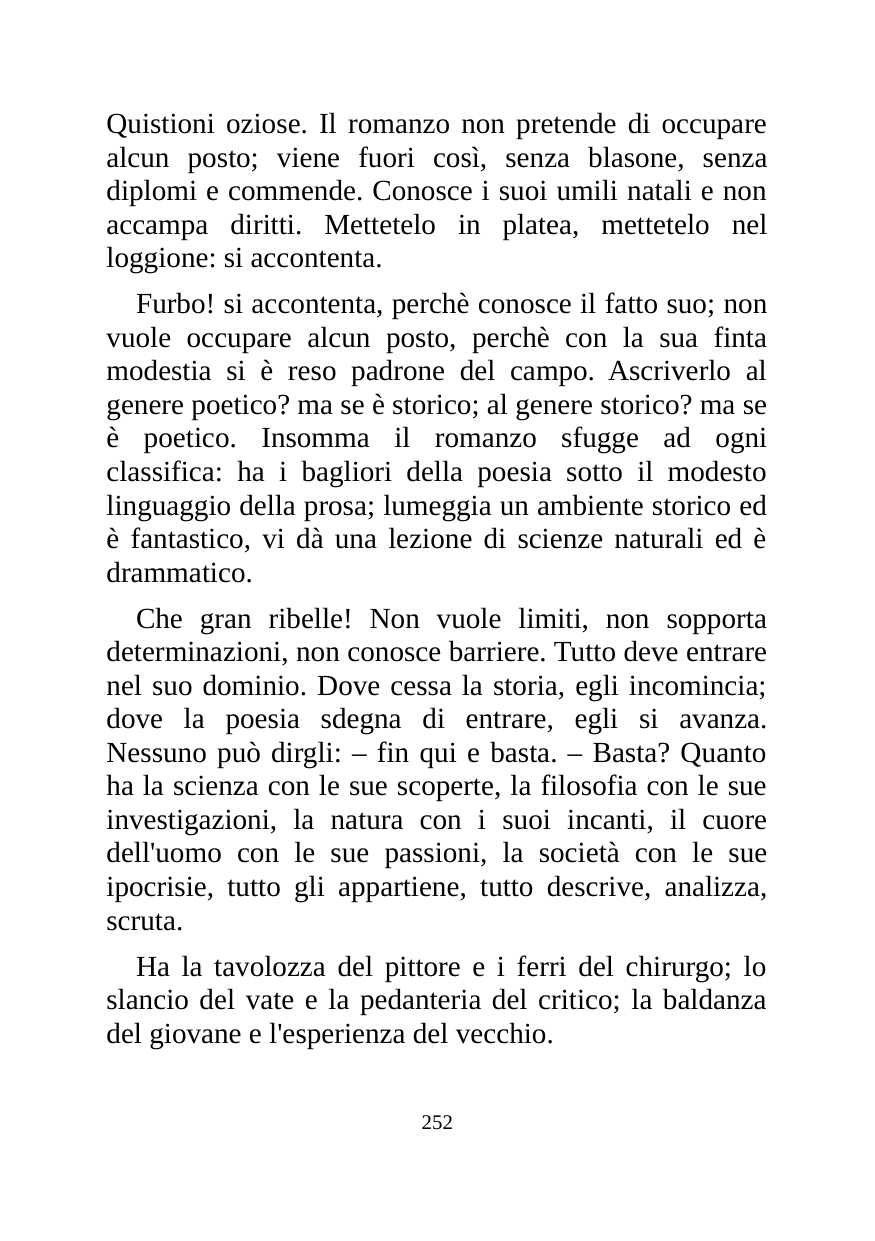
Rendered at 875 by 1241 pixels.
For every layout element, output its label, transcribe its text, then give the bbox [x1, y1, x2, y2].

text Furbo! si accontenta, perchè conosce il fatto suo; non vuole occupare alcun posto, perchè con la sua finta modestia si è reso padrone del campo. Ascriverlo al genere poetico? ma se è storico; al genere storico? ma se è poetico. Insomma il romanzo sfugge ad ogni classifica: ha i bagliori della poesia sotto il modesto linguaggio della prosa; lumeggia un ambiente storico ed è fantastico, vi dà una lezione di scienze naturali ed è drammatico. [106, 286, 768, 588]
text Ha la tavolozza del pittore e i ferri del chirurgo; lo slancio del vate e la pedanteria del critico; la baldanza del giovane e l'esperienza del vecchio. [106, 949, 768, 1049]
text Che gran ribelle! Non vuole limiti, non sopporta determinazioni, non conosce barriere. Tutto deve entrare nel suo dominio. Dove cessa la storia, egli incomincia; dove la poesia sdegna di entrare, egli si avanza. Nessuno può dirgli: – fin qui e basta. – Basta? Quanto ha la scienza con le sue scoperte, la filosofia con le sue investigazioni, la natura con i suoi incanti, il cuore dell'uomo con le sue passioni, la società con le sue ipocrisie, tutto gli appartiene, tutto descrive, analizza, scruta. [106, 601, 768, 936]
text Quistioni oziose. Il romanzo non pretende di occupare alcun posto; viene fuori così, senza blasone, senza diplomi e commende. Conosce i suoi umili natali e non accampa diritti. Mettetelo in platea, mettetelo nel loggione: si accontenta. [106, 106, 768, 274]
